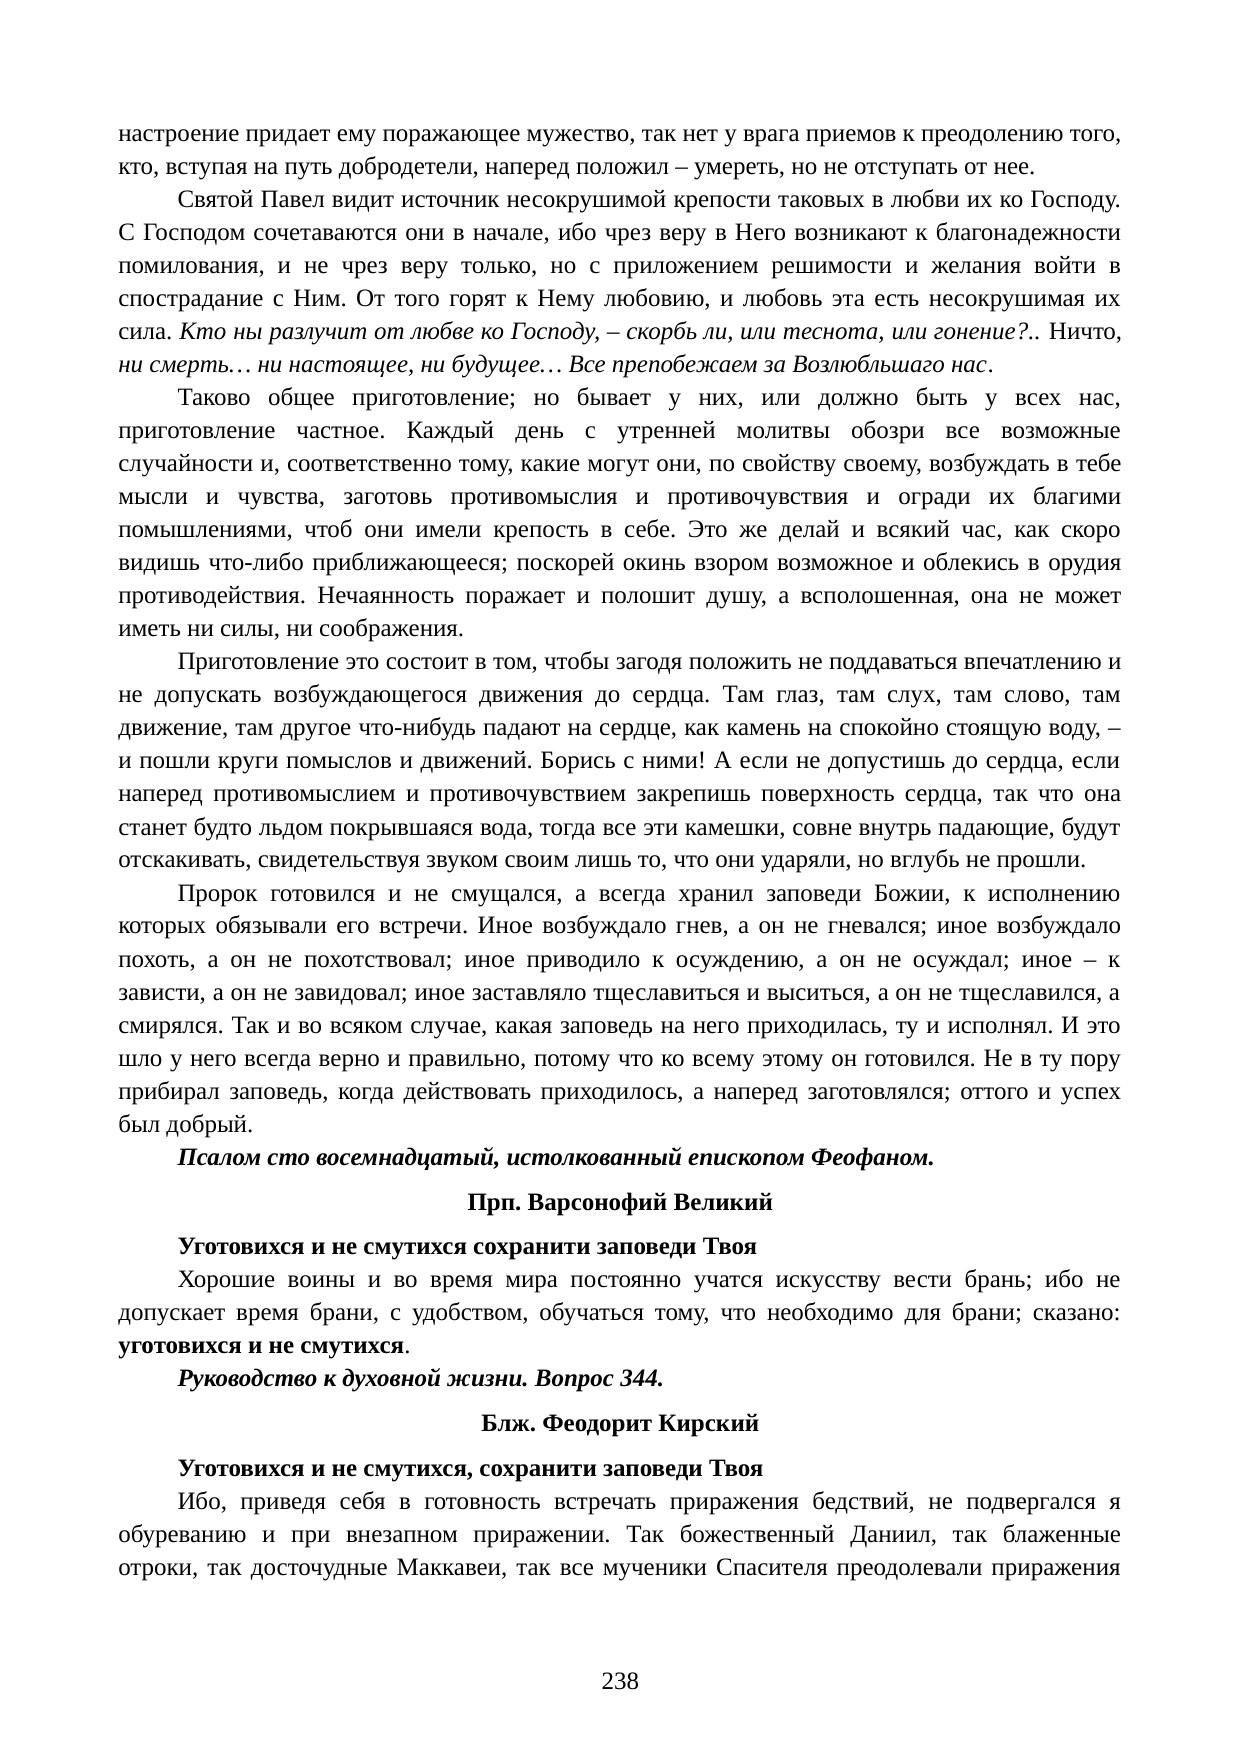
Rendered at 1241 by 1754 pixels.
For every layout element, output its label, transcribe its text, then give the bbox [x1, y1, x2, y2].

text Приготовление это состоит в том, чтобы загодя положить не поддаваться впечатлению и не допускать возбуждающегося движения до сердца. Там глаз, там слух, там слово, там движение, там другое что-нибудь падают на сердце, как камень на спокойно стоящую воду, – и пошли круги помыслов и движений. Борись с ними! А если не допустишь до сердца, если наперед противомыслием и противочувствием закрепишь поверхность сердца, так что она станет будто льдом покрывшаяся вода, тогда все эти камешки, совне внутрь падающие, будут отскакивать, свидетельствуя звуком своим лишь то, что они ударяли, но вглубь не прошли. [118, 646, 1122, 873]
text Уготовихся и не смутихся, сохранити заповеди Твоя [118, 1453, 1122, 1482]
text Уготовихся и не смутихся сохранити заповеди Твоя [118, 1231, 1122, 1260]
subtitle Блж. Феодорит Кирский [118, 1408, 1122, 1437]
text Хорошие воины и во время мира постоянно учатся искусству вести брань; ибо не допускает время брани, с удобством, обучаться тому, что необходимо для брани; сказано: уготовихся и не смутихся. [118, 1264, 1122, 1359]
text Пророк готовился и не смущался, а всегда хранил заповеди Божии, к исполнению которых обязывали его встречи. Иное возбуждало гнев, а он не гневался; иное возбуждало похоть, а он не похотствовал; иное приводило к осуждению, а он не осуждал; иное – к зависти, а он не завидовал; иное заставляло тщеславиться и выситься, а он не тщеславился, а смирялся. Так и во всяком случае, какая заповедь на него приходилась, ту и исполнял. И это шло у него всегда верно и правильно, потому что ко всему этому он готовился. Не в ту пору прибирал заповедь, когда действовать приходилось, а наперед заготовлялся; оттого и успех был добрый. [118, 878, 1122, 1137]
text настроение придает ему поражающее мужество, так нет у врага приемов к преодолению того, кто, вступая на путь добродетели, наперед положил – умереть, но не отступать от нее. [118, 118, 1122, 180]
text Таково общее приготовление; но бывает у них, или должно быть у всех нас, приготовление частное. Каждый день с утренней молитвы обозри все возможные случайности и, соответственно тому, какие могут они, по свойству своему, возбуждать в тебе мысли и чувства, заготовь противомыслия и противочувствия и огради их благими помышлениями, чтоб они имели крепость в себе. Это же делай и всякий час, как скоро видишь что-либо приближающееся; поскорей окинь взором возможное и облекись в орудия противодействия. Нечаянность поражает и полошит душу, а всполошенная, она не может иметь ни силы, ни соображения. [118, 382, 1122, 642]
subtitle Прп. Варсонофий Великий [118, 1187, 1122, 1215]
text Руководство к духовной жизни. Вопрос 344. [118, 1363, 1122, 1392]
text Псалом сто восемнадцатый, истолкованный епископом Феофаном. [118, 1142, 1122, 1171]
text Святой Павел видит источник несокрушимой крепости таковых в любви их ко Господу. С Господом сочетаваются они в начале, ибо чрез веру в Него возникают к благонадежности помилования, и не чрез веру только, но с приложением решимости и желания войти в спострадание с Ним. От того горят к Нему любовию, и любовь эта есть несокрушимая их сила. Кто ны разлучит от любве ко Господу, – скорбь ли, или теснота, или гонение?.. Ничто, ни смерть… ни настоящее, ни будущее… Все препобежаем за Возлюбльшаго нас. [118, 184, 1122, 378]
text Ибо, приведя себя в готовность встречать приражения бедствий, не подвергался я обуреванию и при внезапном приражении. Так божественный Даниил, так блаженные отроки, так досточудные Маккавеи, так все мученики Спасителя преодолевали приражения [118, 1486, 1122, 1581]
